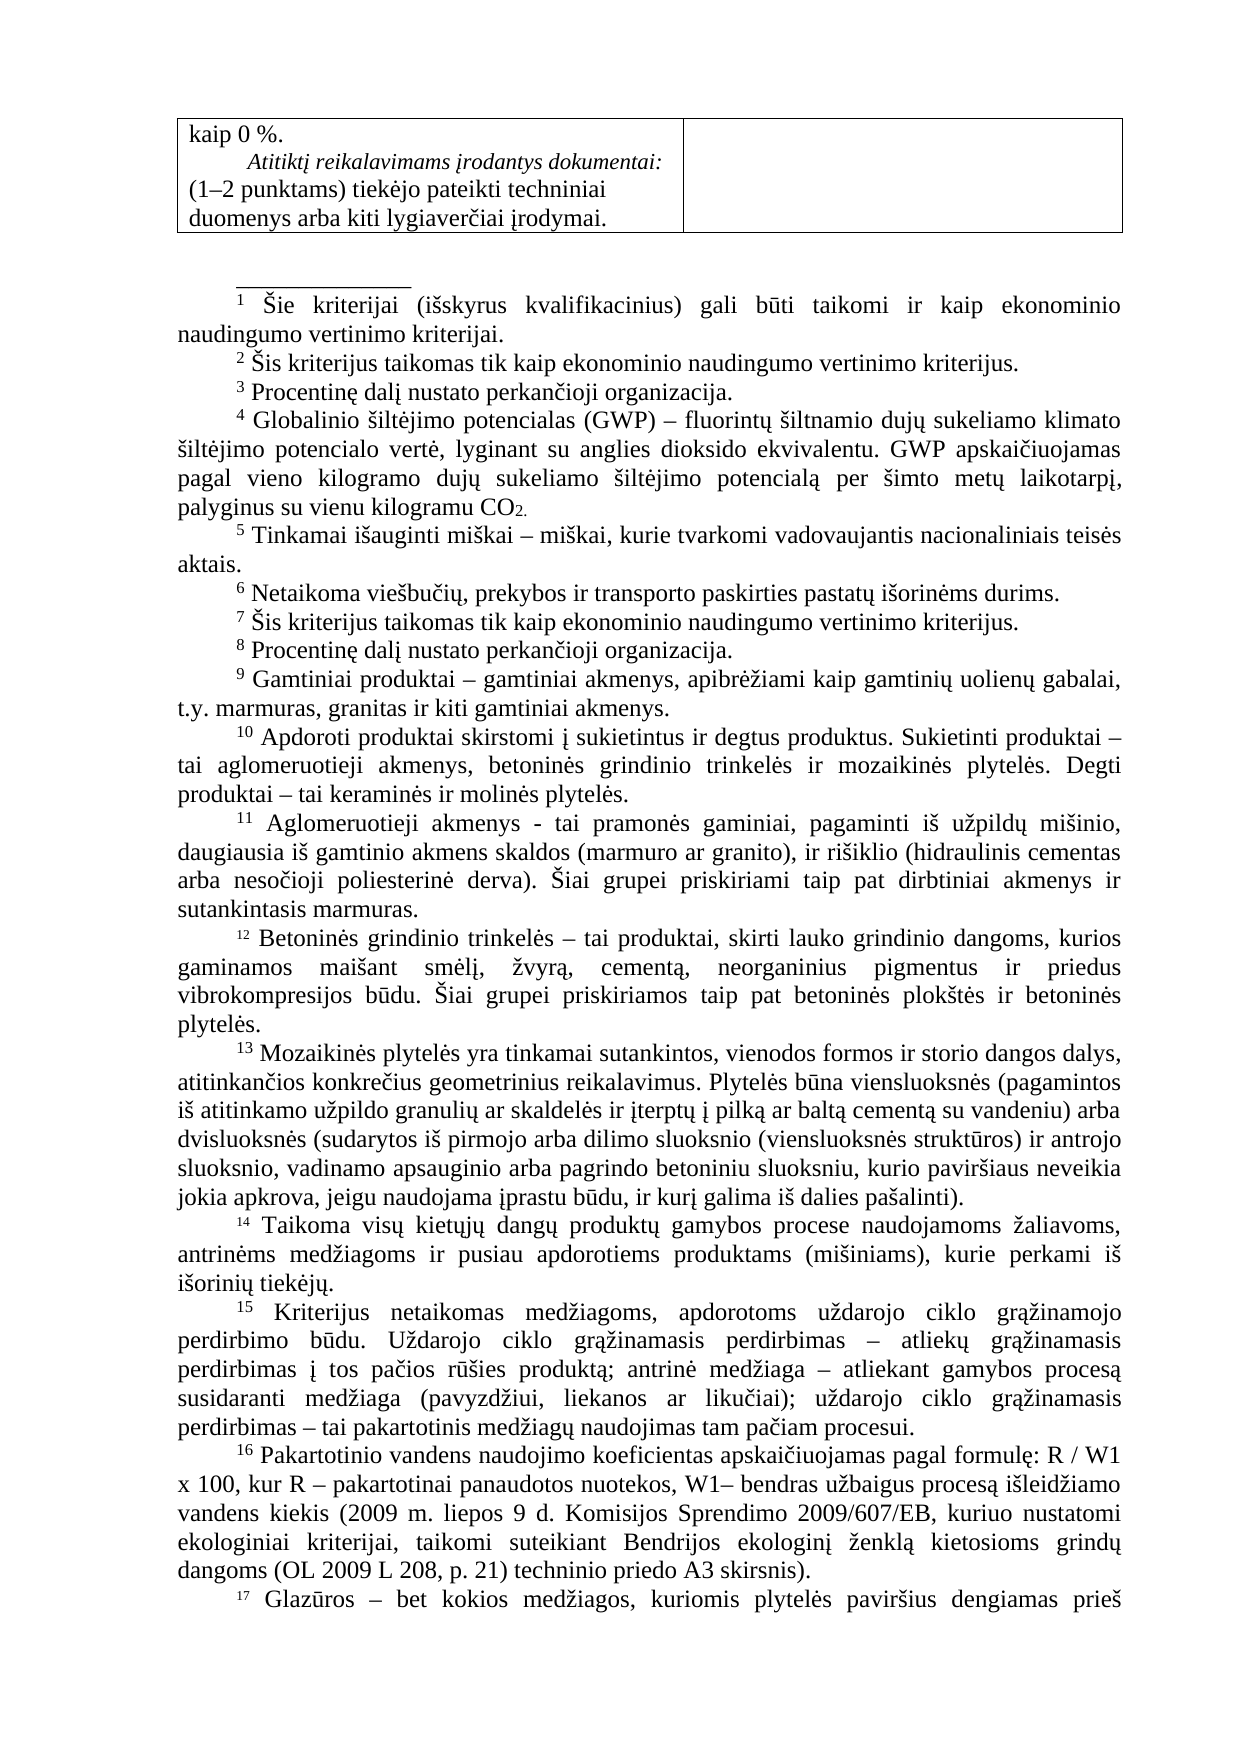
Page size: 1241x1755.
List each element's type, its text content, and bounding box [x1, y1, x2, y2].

text 14 Taikoma visų kietųjų dangų produktų gamybos procese naudojamoms žaliavoms, antrinėms medžiagoms ir pusiau apdorotiems produktams (mišiniams), kurie perkami iš išorinių tiekėjų. [177, 1210, 1122, 1297]
text 2 Šis kriterijus taikomas tik kaip ekonominio naudingumo vertinimo kriterijus. [177, 348, 1122, 377]
text 9 Gamtiniai produktai – gamtiniai akmenys, apibrėžiami kaip gamtinių uolienų gabalai, t.y. marmuras, granitas ir kiti gamtiniai akmenys. [177, 664, 1122, 722]
text 10 Apdoroti produktai skirstomi į sukietintus ir degtus produktus. Sukietinti produktai – tai aglomeruotieji akmenys, betoninės grindinio trinkelės ir mozaikinės plytelės. Degti produktai – tai keraminės ir molinės plytelės. [177, 722, 1122, 808]
table_cell kaip 0 %. Atitiktį reikalavimams įrodantys dokumentai: (1–2 punktams) tiekėjo pateikti techniniai duomenys arba kiti lygiaverčiai įrodymai. [178, 119, 683, 232]
text ______________ [177, 262, 1122, 290]
table_cell [684, 119, 1122, 232]
text 17 Glazūros – bet kokios medžiagos, kuriomis plytelės paviršius dengiamas prieš [177, 1584, 1122, 1613]
text 5 Tinkamai išauginti miškai – miškai, kurie tvarkomi vadovaujantis nacionaliniais teisės aktais. [177, 520, 1122, 578]
text 13 Mozaikinės plytelės yra tinkamai sutankintos, vienodos formos ir storio dangos dalys, atitinkančios konkrečius geometrinius reikalavimus. Plytelės būna viensluoksnės (pagamintos iš atitinkamo užpildo granulių ar skaldelės ir įterptų į pilką ar baltą cementą su vandeniu) arba dvisluoksnės (sudarytos iš pirmojo arba dilimo sluoksnio (viensluoksnės struktūros) ir antrojo sluoksnio, vadinamo apsauginio arba pagrindo betoniniu sluoksniu, kurio paviršiaus neveikia jokia apkrova, jeigu naudojama įprastu būdu, ir kurį galima iš dalies pašalinti). [177, 1038, 1122, 1210]
text 4 Globalinio šiltėjimo potencialas (GWP) – fluorintų šiltnamio dujų sukeliamo klimato šiltėjimo potencialo vertė, lyginant su anglies dioksido ekvivalentu. GWP apskaičiuojamas pagal vieno kilogramo dujų sukeliamo šiltėjimo potencialą per šimto metų laikotarpį, palyginus su vienu kilogramu CO2. [177, 405, 1122, 520]
text 15 Kriterijus netaikomas medžiagoms, apdorotoms uždarojo ciklo grąžinamojo perdirbimo būdu. Uždarojo ciklo grąžinamasis perdirbimas – atliekų grąžinamasis perdirbimas į tos pačios rūšies produktą; antrinė medžiaga – atliekant gamybos procesą susidaranti medžiaga (pavyzdžiui, liekanos ar likučiai); uždarojo ciklo grąžinamasis perdirbimas – tai pakartotinis medžiagų naudojimas tam pačiam procesui. [177, 1297, 1122, 1440]
text 11 Aglomeruotieji akmenys - tai pramonės gaminiai, pagaminti iš užpildų mišinio, daugiausia iš gamtinio akmens skaldos (marmuro ar granito), ir rišiklio (hidraulinis cementas arba nesočioji poliesterinė derva). Šiai grupei priskiriami taip pat dirbtiniai akmenys ir sutankintasis marmuras. [177, 808, 1122, 923]
text 3 Procentinę dalį nustato perkančioji organizacija. [177, 377, 1122, 405]
text 16 Pakartotinio vandens naudojimo koeficientas apskaičiuojamas pagal formulę: R / W1 x 100, kur R – pakartotinai panaudotos nuotekos, W1– bendras užbaigus procesą išleidžiamo vandens kiekis (2009 m. liepos 9 d. Komisijos Sprendimo 2009/607/EB, kuriuo nustatomi ekologiniai kriterijai, taikomi suteikiant Bendrijos ekologinį ženklą kietosioms grindų dangoms (OL 2009 L 208, p. 21) techninio priedo A3 skirsnis). [177, 1440, 1122, 1584]
text 6 Netaikoma viešbučių, prekybos ir transporto paskirties pastatų išorinėms durims. [177, 578, 1122, 607]
text 8 Procentinę dalį nustato perkančioji organizacija. [177, 635, 1122, 664]
text 12 Betoninės grindinio trinkelės – tai produktai, skirti lauko grindinio dangoms, kurios gaminamos maišant smėlį, žvyrą, cementą, neorganinius pigmentus ir priedus vibrokompresijos būdu. Šiai grupei priskiriamos taip pat betoninės plokštės ir betoninės plytelės. [177, 923, 1122, 1038]
text 7 Šis kriterijus taikomas tik kaip ekonominio naudingumo vertinimo kriterijus. [177, 607, 1122, 635]
text 1 Šie kriterijai (išskyrus kvalifikacinius) gali būti taikomi ir kaip ekonominio naudingumo vertinimo kriterijai. [177, 290, 1122, 348]
